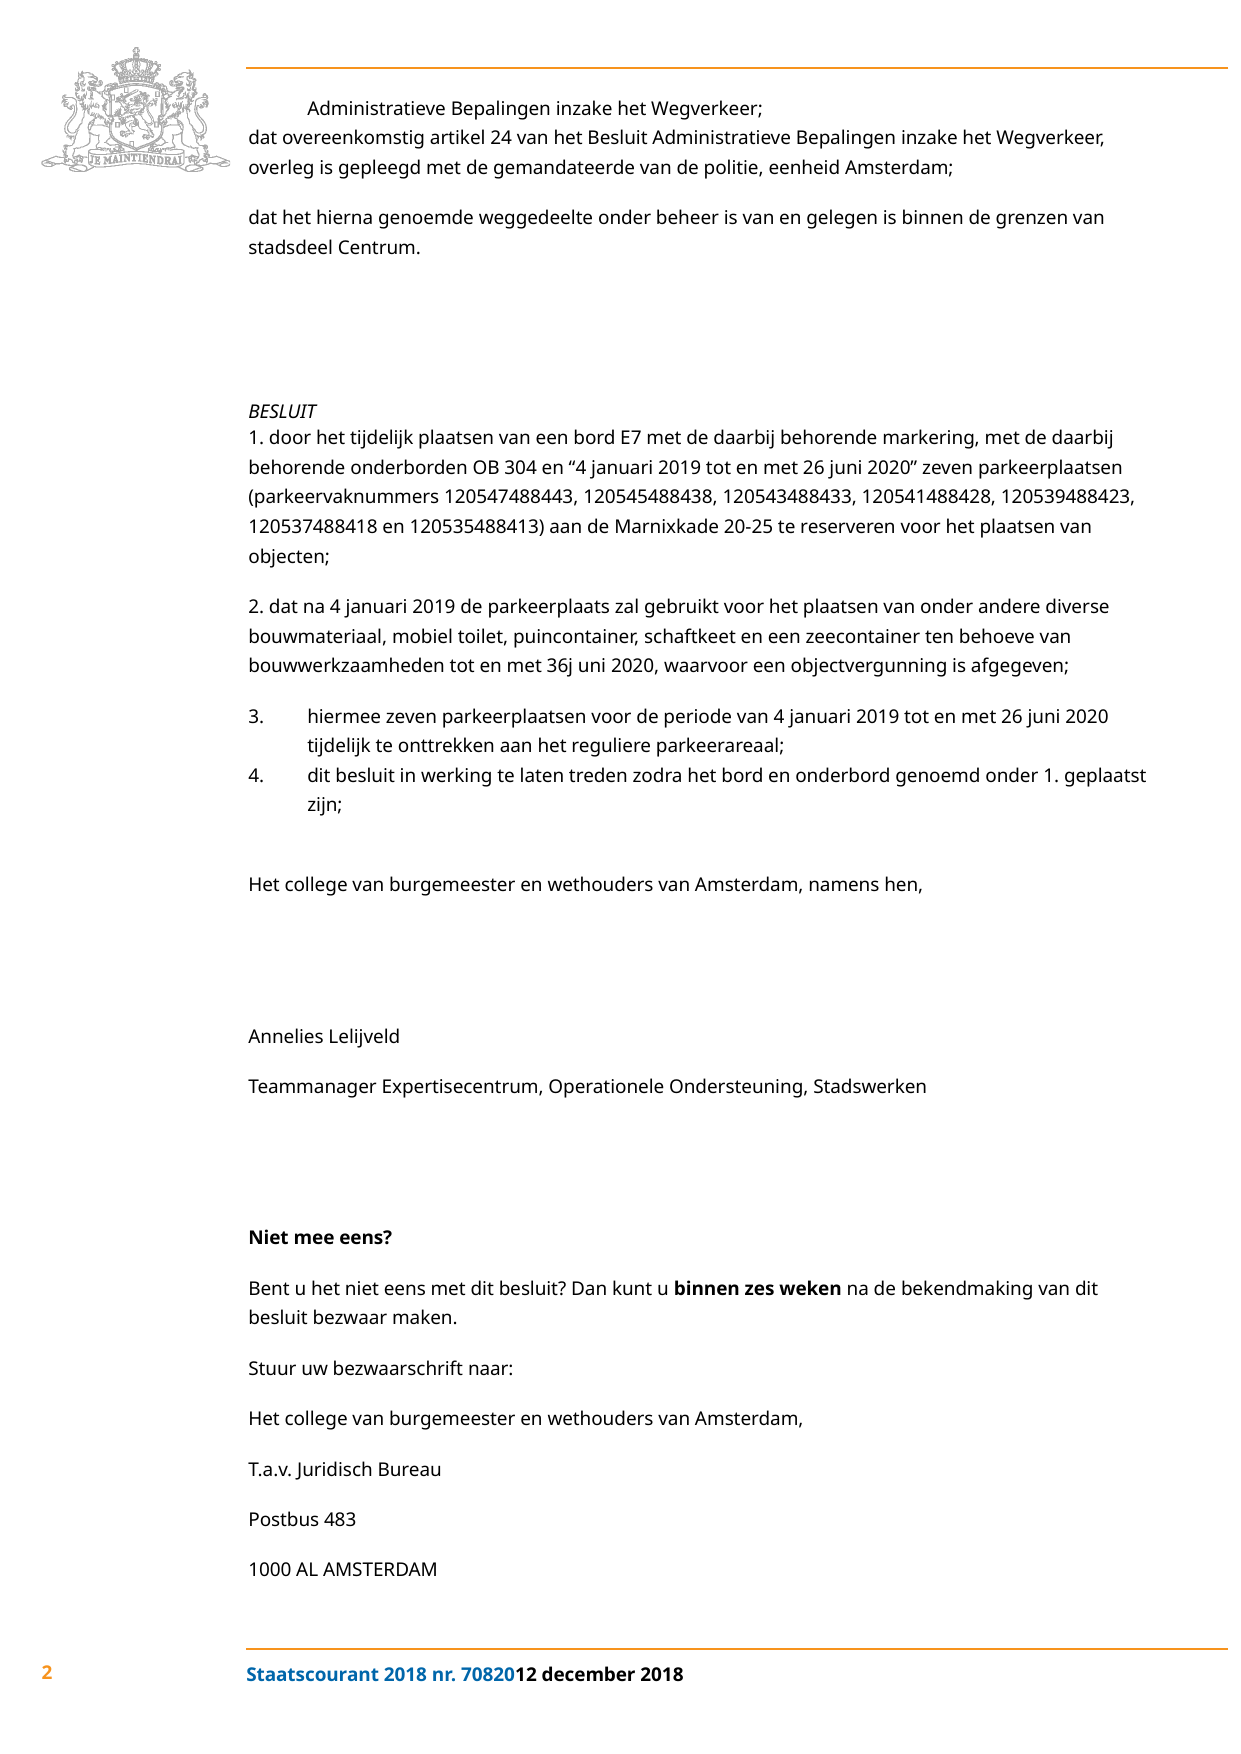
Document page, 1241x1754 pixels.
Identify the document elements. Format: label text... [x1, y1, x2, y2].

text 1000 AL AMSTERDAM [248, 1557, 1152, 1582]
text Het college van burgemeester en wethouders van Amsterdam, namens hen, [248, 872, 1152, 897]
text Annelies Lelijveld [248, 1023, 1152, 1048]
text Niet mee eens? [248, 1224, 1152, 1250]
text Stuur uw bezwaarschrift naar: [248, 1355, 1152, 1381]
text Bent u het niet eens met dit besluit? Dan kunt u binnen zes weken na de bekendmaking van dit besluit bezwaar maken. [248, 1275, 1152, 1330]
text dat het hierna genoemde weggedeelte onder beheer is van en gelegen is binnen de grenzen van stadsdeel Centrum. [248, 204, 1152, 260]
text Postbus 483 [248, 1506, 1152, 1532]
text Het college van burgemeester en wethouders van Amsterdam, [248, 1405, 1152, 1431]
picture [41, 47, 231, 172]
text 1. door het tijdelijk plaatsen van een bord E7 met de daarbij behorende markering, met de daarbij behorende onderborden OB 304 en “4 januari 2019 tot en met 26 juni 2020” zeven parkeerplaatsen (parkeervaknummers 120547488443, 120545488438, 120543488433, 120541488428, 120539488423, 120537488418 en 120535488413) aan de Marnixkade 20-25 te reserveren voor het plaatsen van objecten; [248, 424, 1152, 568]
list dit besluit in werking te laten treden zodra het bord en onderbord genoemd onder 1. geplaatst zijn; [248, 762, 1152, 817]
text 2. dat na 4 januari 2019 de parkeerplaats zal gebruikt voor het plaatsen van onder andere diverse bouwmateriaal, mobiel toilet, puincontainer, schaftkeet en een zeecontainer ten behoeve van bouwwerkzaamheden tot en met 36j uni 2020, waarvoor een objectvergunning is afgegeven; [248, 593, 1152, 678]
text T.a.v. Juridisch Bureau [248, 1456, 1152, 1481]
list Administratieve Bepalingen inzake het Wegverkeer; [248, 95, 1152, 121]
list hiermee zeven parkeerplaatsen voor de periode van 4 januari 2019 tot en met 26 juni 2020 tijdelijk te onttrekken aan het reguliere parkeerareaal; [248, 703, 1152, 758]
text Teammanager Expertisecentrum, Operationele Ondersteuning, Stadswerken [248, 1073, 1152, 1099]
text BESLUIT [248, 399, 1152, 424]
text dat overeenkomstig artikel 24 van het Besluit Administratieve Bepalingen inzake het Wegverkeer, overleg is gepleegd met de gemandateerde van de politie, eenheid Amsterdam; [248, 124, 1152, 180]
